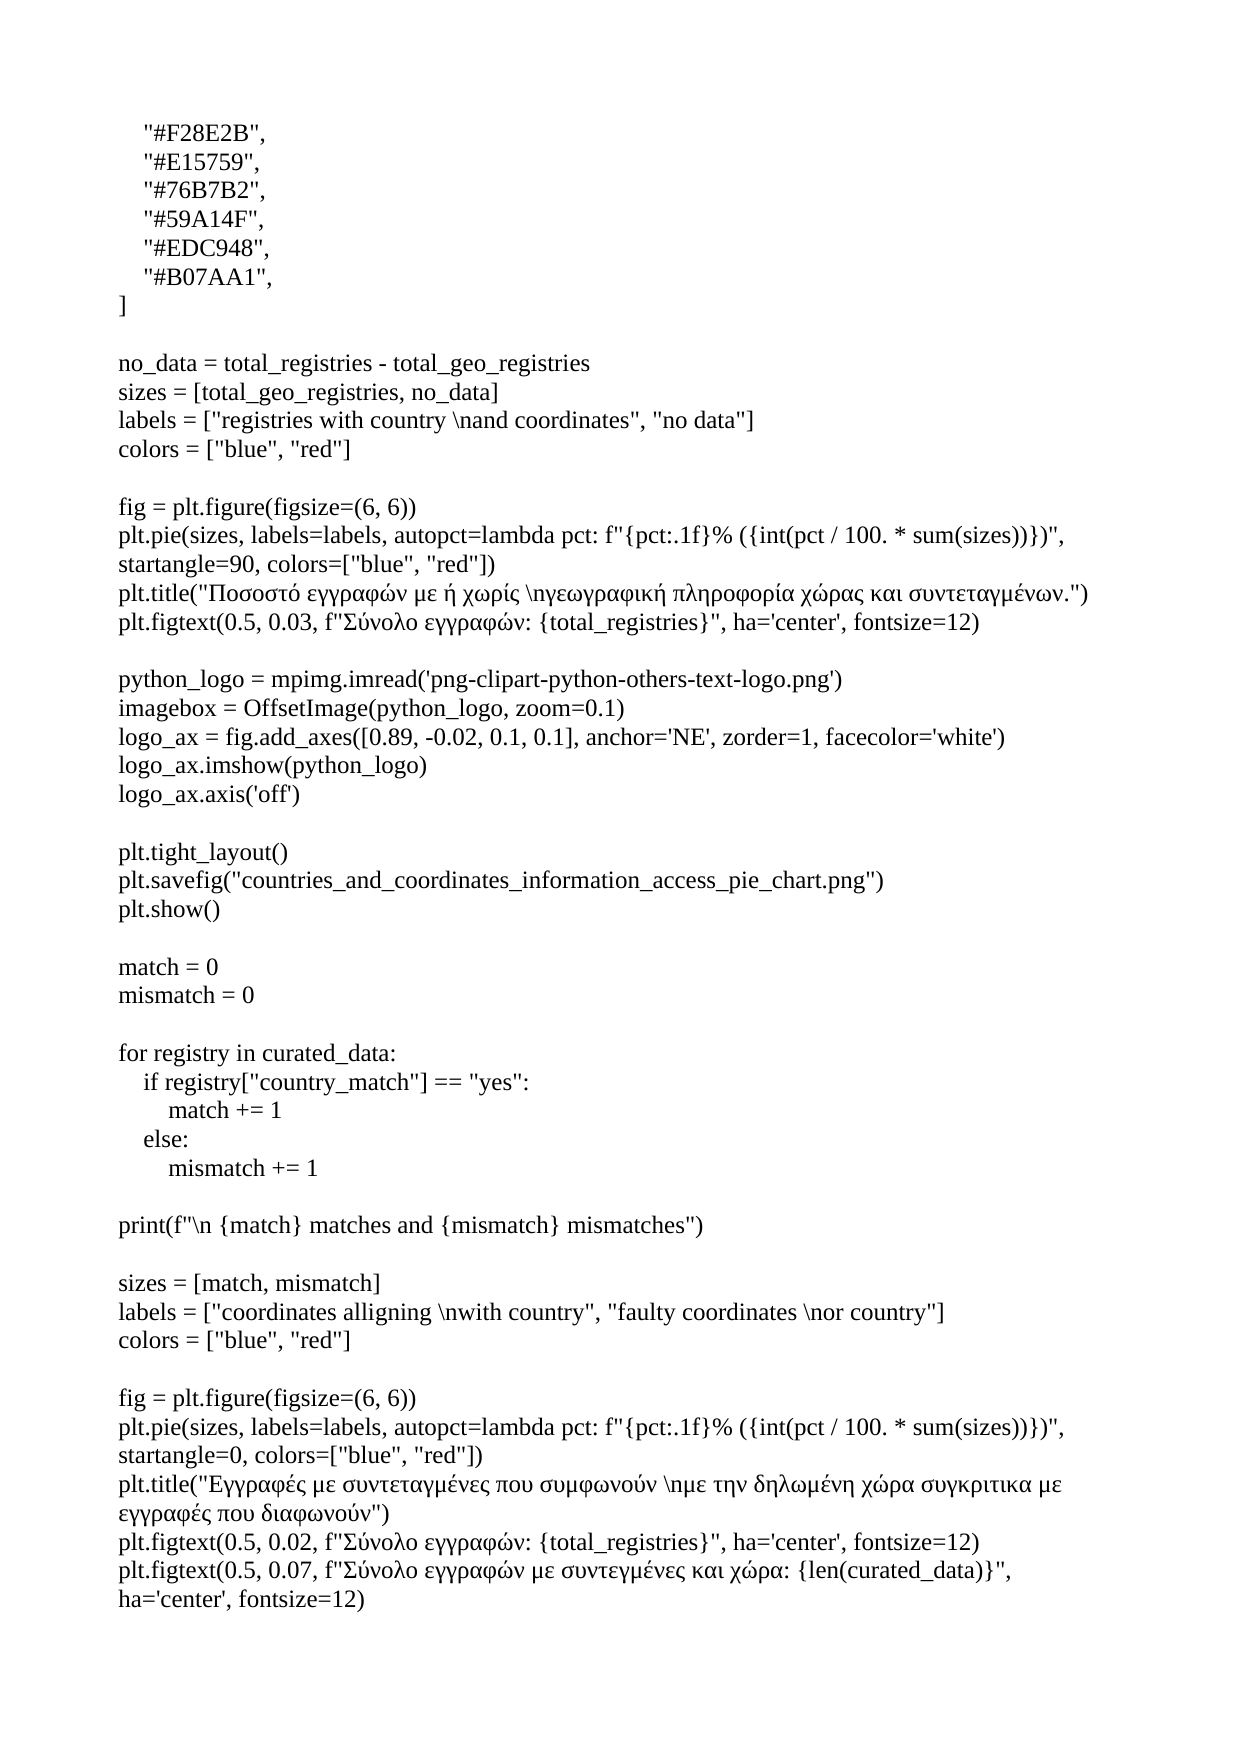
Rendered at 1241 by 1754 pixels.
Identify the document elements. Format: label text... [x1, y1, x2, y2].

text "#EDC948", [118, 233, 1122, 262]
text plt.title("Ποσοστό εγγραφών με ή χωρίς \nγεωγραφική πληροφορία χώρας και συντεταγμένων.") [118, 578, 1122, 607]
text match += 1 [118, 1096, 1122, 1124]
text "#76B7B2", [118, 176, 1122, 204]
text plt.show() [118, 894, 1122, 923]
text "#59A14F", [118, 204, 1122, 233]
text python_logo = mpimg.imread('png-clipart-python-others-text-logo.png') [118, 664, 1122, 693]
text if registry["country_match"] == "yes": [118, 1067, 1122, 1096]
text mismatch = 0 [118, 981, 1122, 1009]
text for registry in curated_data: [118, 1038, 1122, 1067]
text ] [118, 291, 1122, 319]
text fig = plt.figure(figsize=(6, 6)) [118, 492, 1122, 521]
text else: [118, 1124, 1122, 1153]
text fig = plt.figure(figsize=(6, 6)) [118, 1383, 1122, 1412]
text plt.figtext(0.5, 0.03, f"Σύνολο εγγραφών: {total_registries}", ha='center', fontsize=12) [118, 607, 1122, 636]
text logo_ax.imshow(python_logo) [118, 751, 1122, 779]
text sizes = [total_geo_registries, no_data] [118, 377, 1122, 406]
text imagebox = OffsetImage(python_logo, zoom=0.1) [118, 693, 1122, 722]
text plt.tight_layout() [118, 837, 1122, 866]
text plt.title("Εγγραφές με συντεταγμένες που συμφωνούν \nμε την δηλωμένη χώρα συγκριτικα με εγγραφές που διαφωνούν") [118, 1469, 1122, 1527]
text "#B07AA1", [118, 262, 1122, 291]
text "#E15759", [118, 147, 1122, 176]
text logo_ax = fig.add_axes([0.89, -0.02, 0.1, 0.1], anchor='NE', zorder=1, facecolor='white') [118, 722, 1122, 751]
text sizes = [match, mismatch] [118, 1268, 1122, 1297]
text mismatch += 1 [118, 1153, 1122, 1182]
text "#F28E2B", [118, 118, 1122, 147]
text no_data = total_registries - total_geo_registries [118, 348, 1122, 377]
text match = 0 [118, 952, 1122, 981]
text plt.savefig("countries_and_coordinates_information_access_pie_chart.png") [118, 866, 1122, 894]
text plt.figtext(0.5, 0.02, f"Σύνολο εγγραφών: {total_registries}", ha='center', fontsize=12) [118, 1527, 1122, 1556]
text plt.pie(sizes, labels=labels, autopct=lambda pct: f"{pct:.1f}% ({int(pct / 100. * sum(sizes))})", startangle=0, colors=["blue", "red"]) [118, 1412, 1122, 1469]
text labels = ["coordinates alligning \nwith country", "faulty coordinates \nor country"] [118, 1297, 1122, 1326]
text colors = ["blue", "red"] [118, 434, 1122, 463]
text logo_ax.axis('off') [118, 779, 1122, 808]
text plt.figtext(0.5, 0.07, f"Σύνολο εγγραφών με συντεγμένες και χώρα: {len(curated_data)}", ha='center', fontsize=12) [118, 1556, 1122, 1613]
text print(f"\n {match} matches and {mismatch} mismatches") [118, 1211, 1122, 1239]
text plt.pie(sizes, labels=labels, autopct=lambda pct: f"{pct:.1f}% ({int(pct / 100. * sum(sizes))})", startangle=90, colors=["blue", "red"]) [118, 521, 1122, 578]
text colors = ["blue", "red"] [118, 1326, 1122, 1354]
text labels = ["registries with country \nand coordinates", "no data"] [118, 406, 1122, 434]
